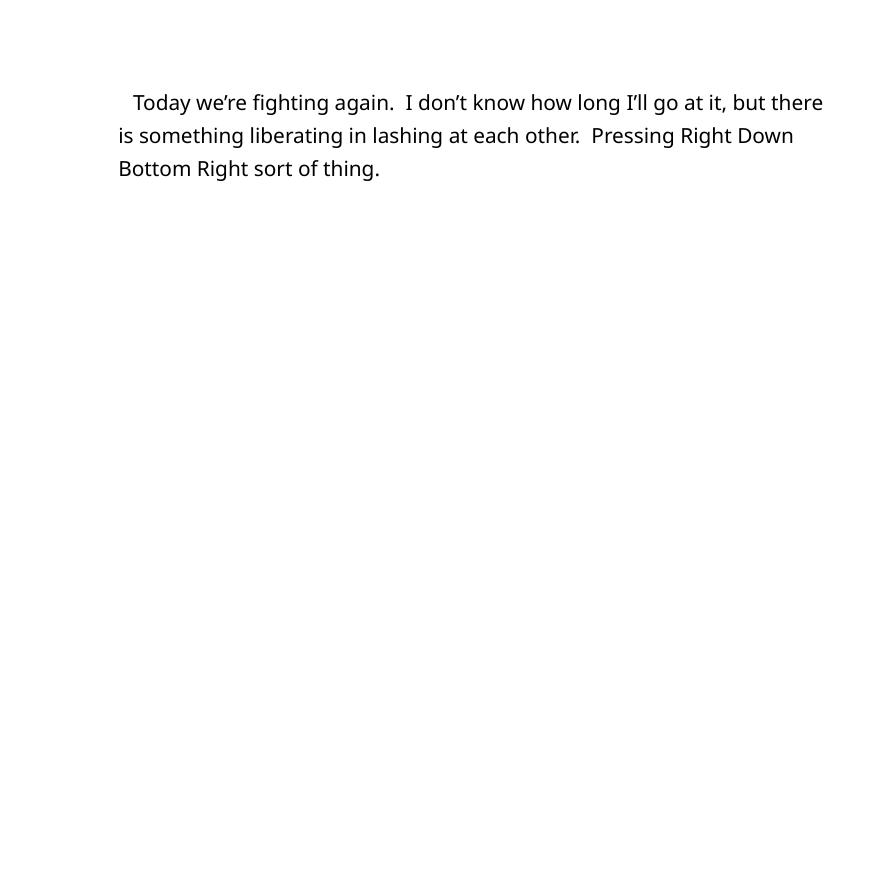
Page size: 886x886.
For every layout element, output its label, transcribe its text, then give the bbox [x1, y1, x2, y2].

text Today we’re fighting again. I don’t know how long I’ll go at it, but there is something liberating in lashing at each other. Pressing Right Down Bottom Right sort of thing. [118, 88, 827, 182]
